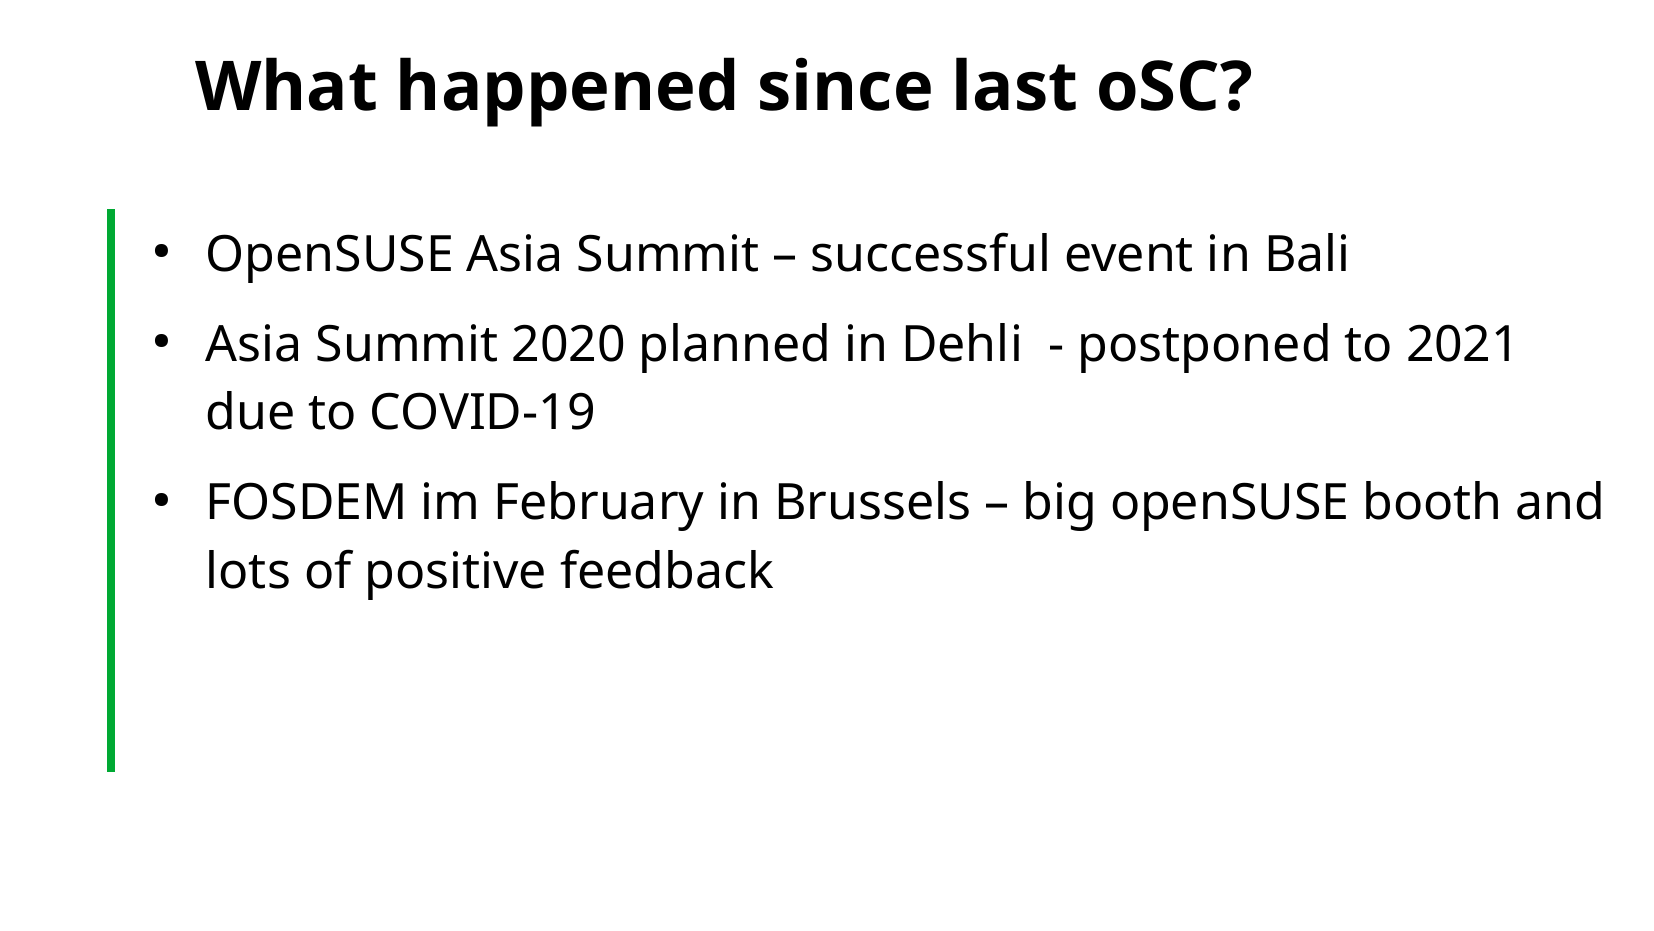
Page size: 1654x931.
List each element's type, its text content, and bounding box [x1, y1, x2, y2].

title What happened since last oSC? [195, 6, 1621, 162]
list OpenSUSE Asia Summit – successful event in Bali Asia Summit 2020 planned in Dehli - postponed to 2021 due to COVID-19 FOSDEM im February in Brussels – big openSUSE booth and lots of positive feedback [135, 217, 1621, 758]
